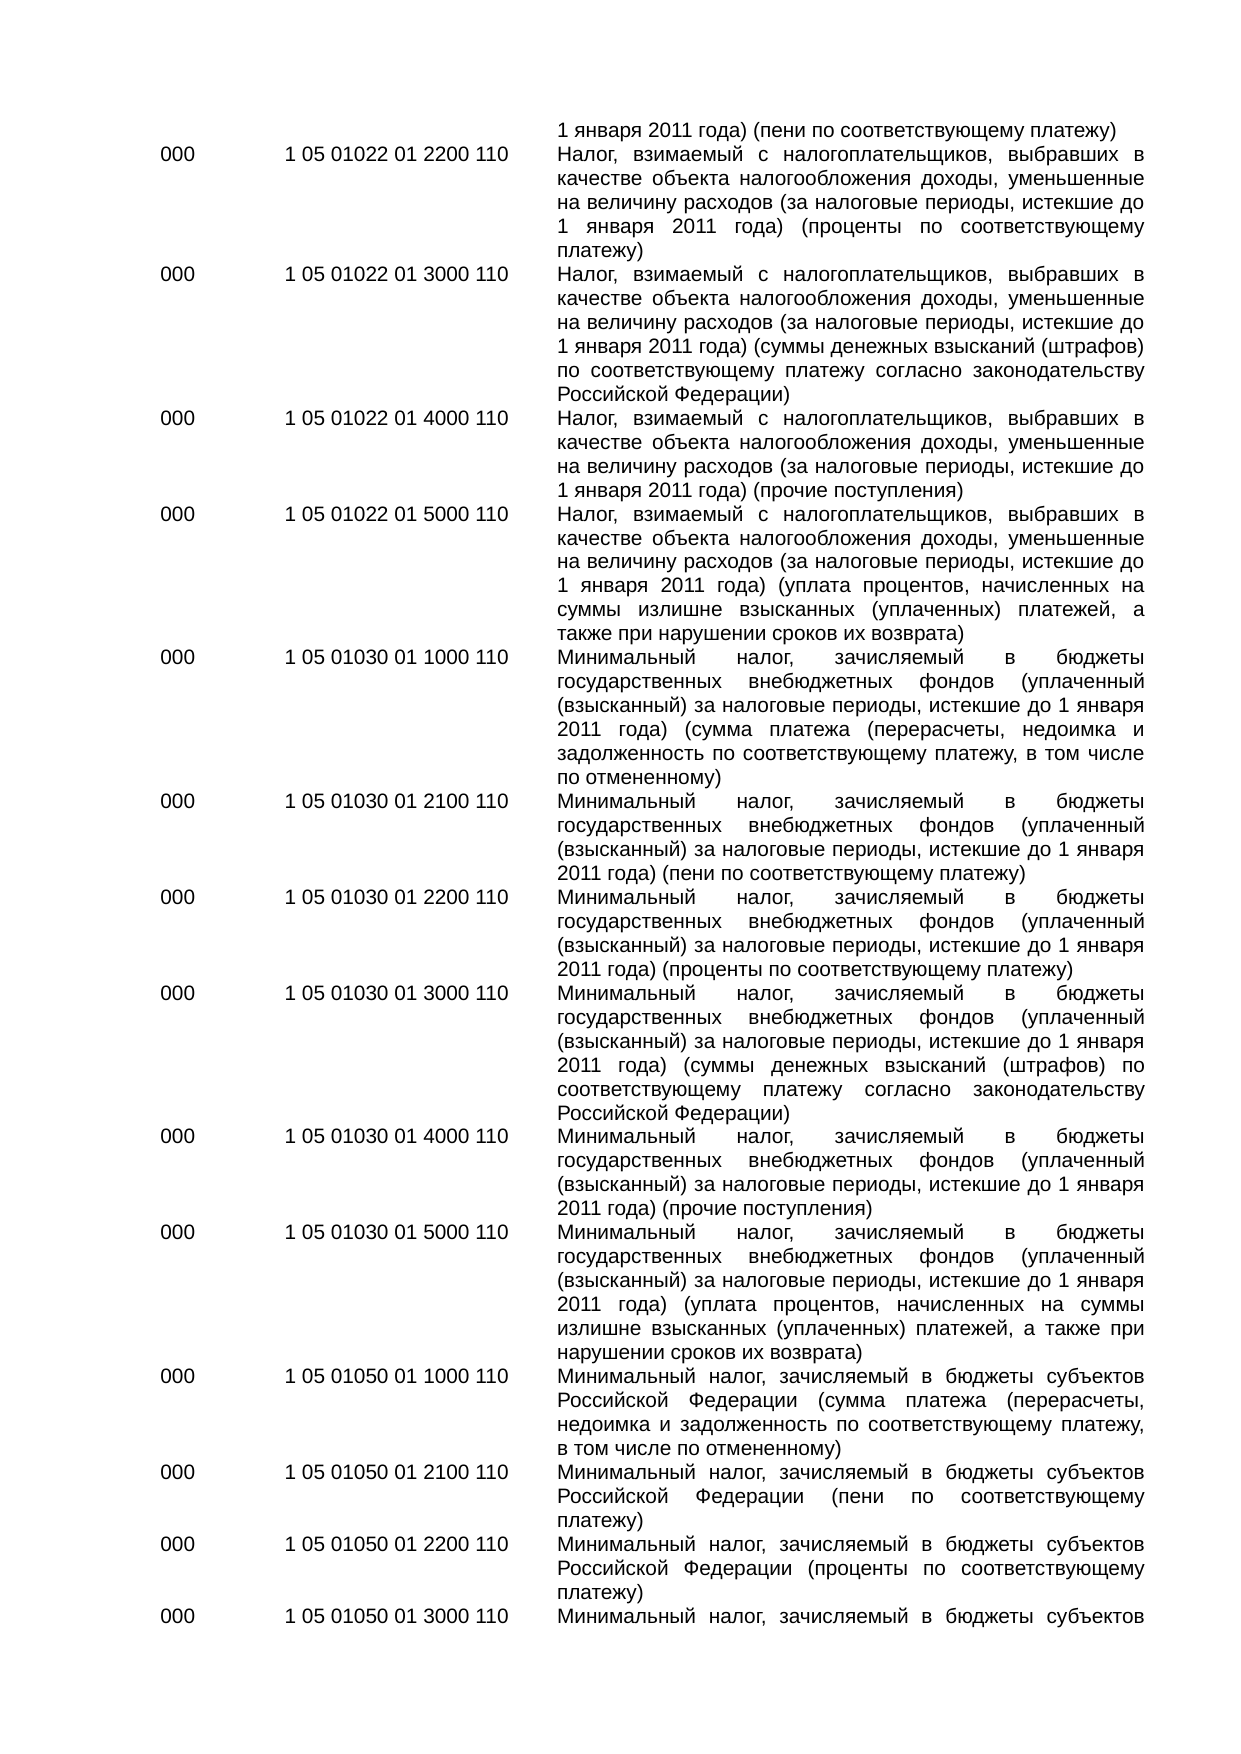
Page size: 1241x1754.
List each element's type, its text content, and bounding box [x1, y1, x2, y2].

table_cell 1 05 01030 01 1000 110 [237, 645, 556, 789]
table_cell 000 [118, 1532, 237, 1603]
table_cell 000 [118, 142, 237, 262]
table_cell Минимальный налог, зачисляемый в бюджеты государственных внебюджетных фондов (уплаченный (взысканный) за налоговые периоды, истекшие до 1 января 2011 года) (прочие поступления) [556, 1124, 1146, 1220]
table_cell 000 [118, 1364, 237, 1460]
table_cell 000 [118, 789, 237, 885]
table_cell Минимальный налог, зачисляемый в бюджеты субъектов [556, 1604, 1146, 1627]
table_cell Минимальный налог, зачисляемый в бюджеты государственных внебюджетных фондов (уплаченный (взысканный) за налоговые периоды, истекшие до 1 января 2011 года) (сумма платежа (перерасчеты, недоимка и задолженность по соответствующему платежу, в том числе по отмененному) [556, 645, 1146, 789]
table_cell Налог, взимаемый с налогоплательщиков, выбравших в качестве объекта налогообложения доходы, уменьшенные на величину расходов (за налоговые периоды, истекшие до 1 января 2011 года) (уплата процентов, начисленных на суммы излишне взысканных (уплаченных) платежей, а также при нарушении сроков их возврата) [556, 501, 1146, 645]
table_cell Налог, взимаемый с налогоплательщиков, выбравших в качестве объекта налогообложения доходы, уменьшенные на величину расходов (за налоговые периоды, истекшие до 1 января 2011 года) (проценты по соответствующему платежу) [556, 142, 1146, 262]
table_cell 1 05 01022 01 3000 110 [237, 262, 556, 406]
table_cell Минимальный налог, зачисляемый в бюджеты субъектов Российской Федерации (проценты по соответствующему платежу) [556, 1532, 1146, 1603]
table_cell Минимальный налог, зачисляемый в бюджеты государственных внебюджетных фондов (уплаченный (взысканный) за налоговые периоды, истекшие до 1 января 2011 года) (пени по соответствующему платежу) [556, 789, 1146, 885]
table_cell Минимальный налог, зачисляемый в бюджеты государственных внебюджетных фондов (уплаченный (взысканный) за налоговые периоды, истекшие до 1 января 2011 года) (проценты по соответствующему платежу) [556, 885, 1146, 981]
table_cell 1 05 01030 01 3000 110 [237, 981, 556, 1124]
table_cell 1 05 01050 01 1000 110 [237, 1364, 556, 1460]
table_cell 1 05 01022 01 5000 110 [237, 501, 556, 645]
table_cell 000 [118, 501, 237, 645]
table_cell 1 05 01030 01 4000 110 [237, 1124, 556, 1220]
table_cell 000 [118, 406, 237, 501]
table_cell 000 [118, 645, 237, 789]
table_cell 000 [118, 981, 237, 1124]
table_cell Минимальный налог, зачисляемый в бюджеты государственных внебюджетных фондов (уплаченный (взысканный) за налоговые периоды, истекшие до 1 января 2011 года) (уплата процентов, начисленных на суммы излишне взысканных (уплаченных) платежей, а также при нарушении сроков их возврата) [556, 1220, 1146, 1364]
table_cell 000 [118, 1124, 237, 1220]
table_cell 000 [118, 1220, 237, 1364]
table_cell 000 [118, 262, 237, 406]
table_cell Минимальный налог, зачисляемый в бюджеты государственных внебюджетных фондов (уплаченный (взысканный) за налоговые периоды, истекшие до 1 января 2011 года) (суммы денежных взысканий (штрафов) по соответствующему платежу согласно законодательству Российской Федерации) [556, 981, 1146, 1124]
table_cell Минимальный налог, зачисляемый в бюджеты субъектов Российской Федерации (сумма платежа (перерасчеты, недоимка и задолженность по соответствующему платежу, в том числе по отмененному) [556, 1364, 1146, 1460]
table_cell 1 января 2011 года) (пени по соответствующему платежу) [556, 118, 1146, 142]
table_cell 1 05 01050 01 2100 110 [237, 1460, 556, 1532]
table_cell 1 05 01030 01 2200 110 [237, 885, 556, 981]
table_cell Налог, взимаемый с налогоплательщиков, выбравших в качестве объекта налогообложения доходы, уменьшенные на величину расходов (за налоговые периоды, истекшие до 1 января 2011 года) (суммы денежных взысканий (штрафов) по соответствующему платежу согласно законодательству Российской Федерации) [556, 262, 1146, 406]
table_cell 1 05 01050 01 2200 110 [237, 1532, 556, 1603]
table_cell Минимальный налог, зачисляемый в бюджеты субъектов Российской Федерации (пени по соответствующему платежу) [556, 1460, 1146, 1532]
table_cell 000 [118, 1460, 237, 1532]
table_cell Налог, взимаемый с налогоплательщиков, выбравших в качестве объекта налогообложения доходы, уменьшенные на величину расходов (за налоговые периоды, истекшие до 1 января 2011 года) (прочие поступления) [556, 406, 1146, 501]
table_cell 1 05 01050 01 3000 110 [237, 1604, 556, 1627]
table_cell 1 05 01022 01 2200 110 [237, 142, 556, 262]
table_cell [237, 118, 556, 142]
table_cell 1 05 01030 01 5000 110 [237, 1220, 556, 1364]
table_cell 000 [118, 885, 237, 981]
table_cell 000 [118, 1604, 237, 1627]
table_cell 1 05 01030 01 2100 110 [237, 789, 556, 885]
table_cell [118, 118, 237, 142]
table_cell 1 05 01022 01 4000 110 [237, 406, 556, 501]
